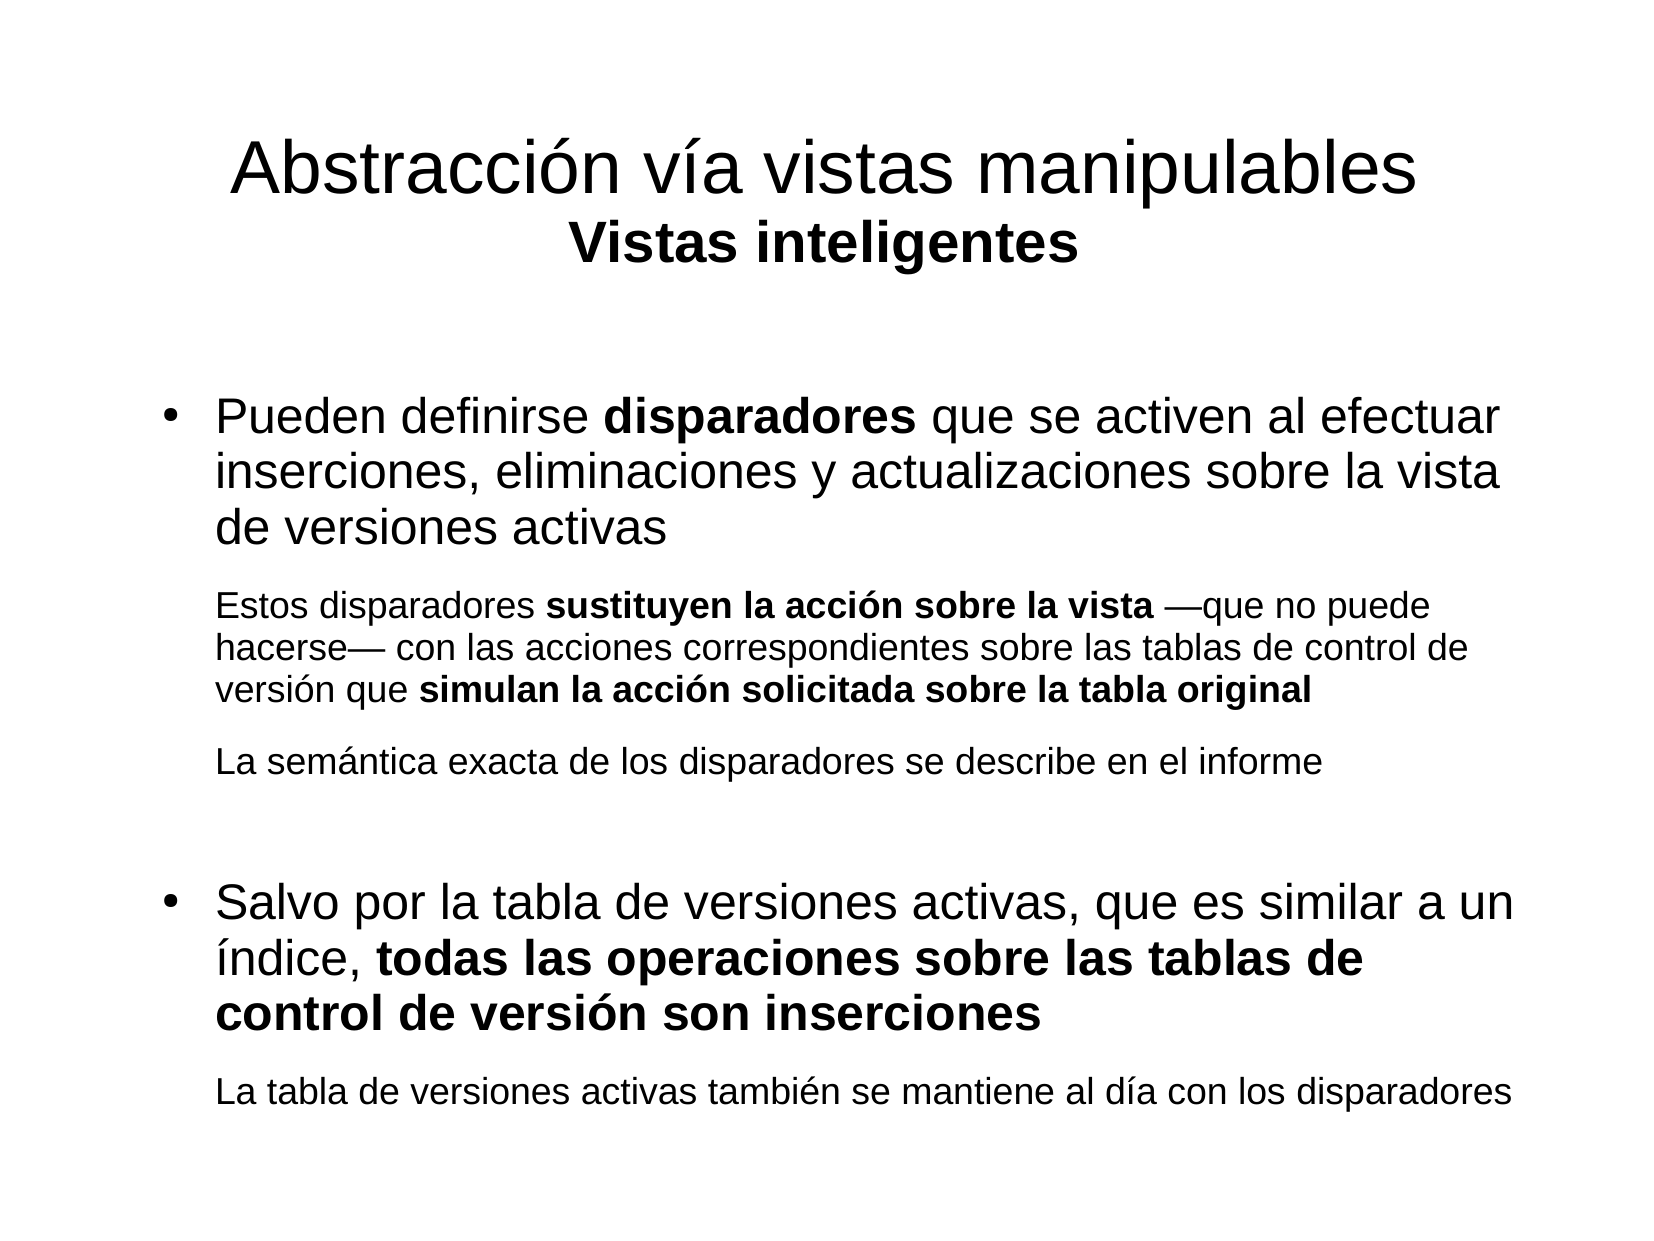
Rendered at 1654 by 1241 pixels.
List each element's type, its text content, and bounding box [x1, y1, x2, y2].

title Abstracción vía vistas manipulables Vistas inteligentes [80, 96, 1569, 304]
list Pueden definirse disparadores que se activen al efectuar inserciones, eliminaciones y actualizaciones sobre la vista de versiones activas Estos disparadores sustituyen la acción sobre la vista —que no puede hacerse— con las acciones correspondientes sobre las tablas de control de versión que simulan la acción solicitada sobre la tabla original La semántica exacta de los disparadores se describe en el informe Salvo por la tabla de versiones activas, que es similar a un índice, todas las operaciones sobre las tablas de control de versión son inserciones La tabla de versiones activas también se mantiene al día con los disparadores [144, 297, 1525, 1135]
